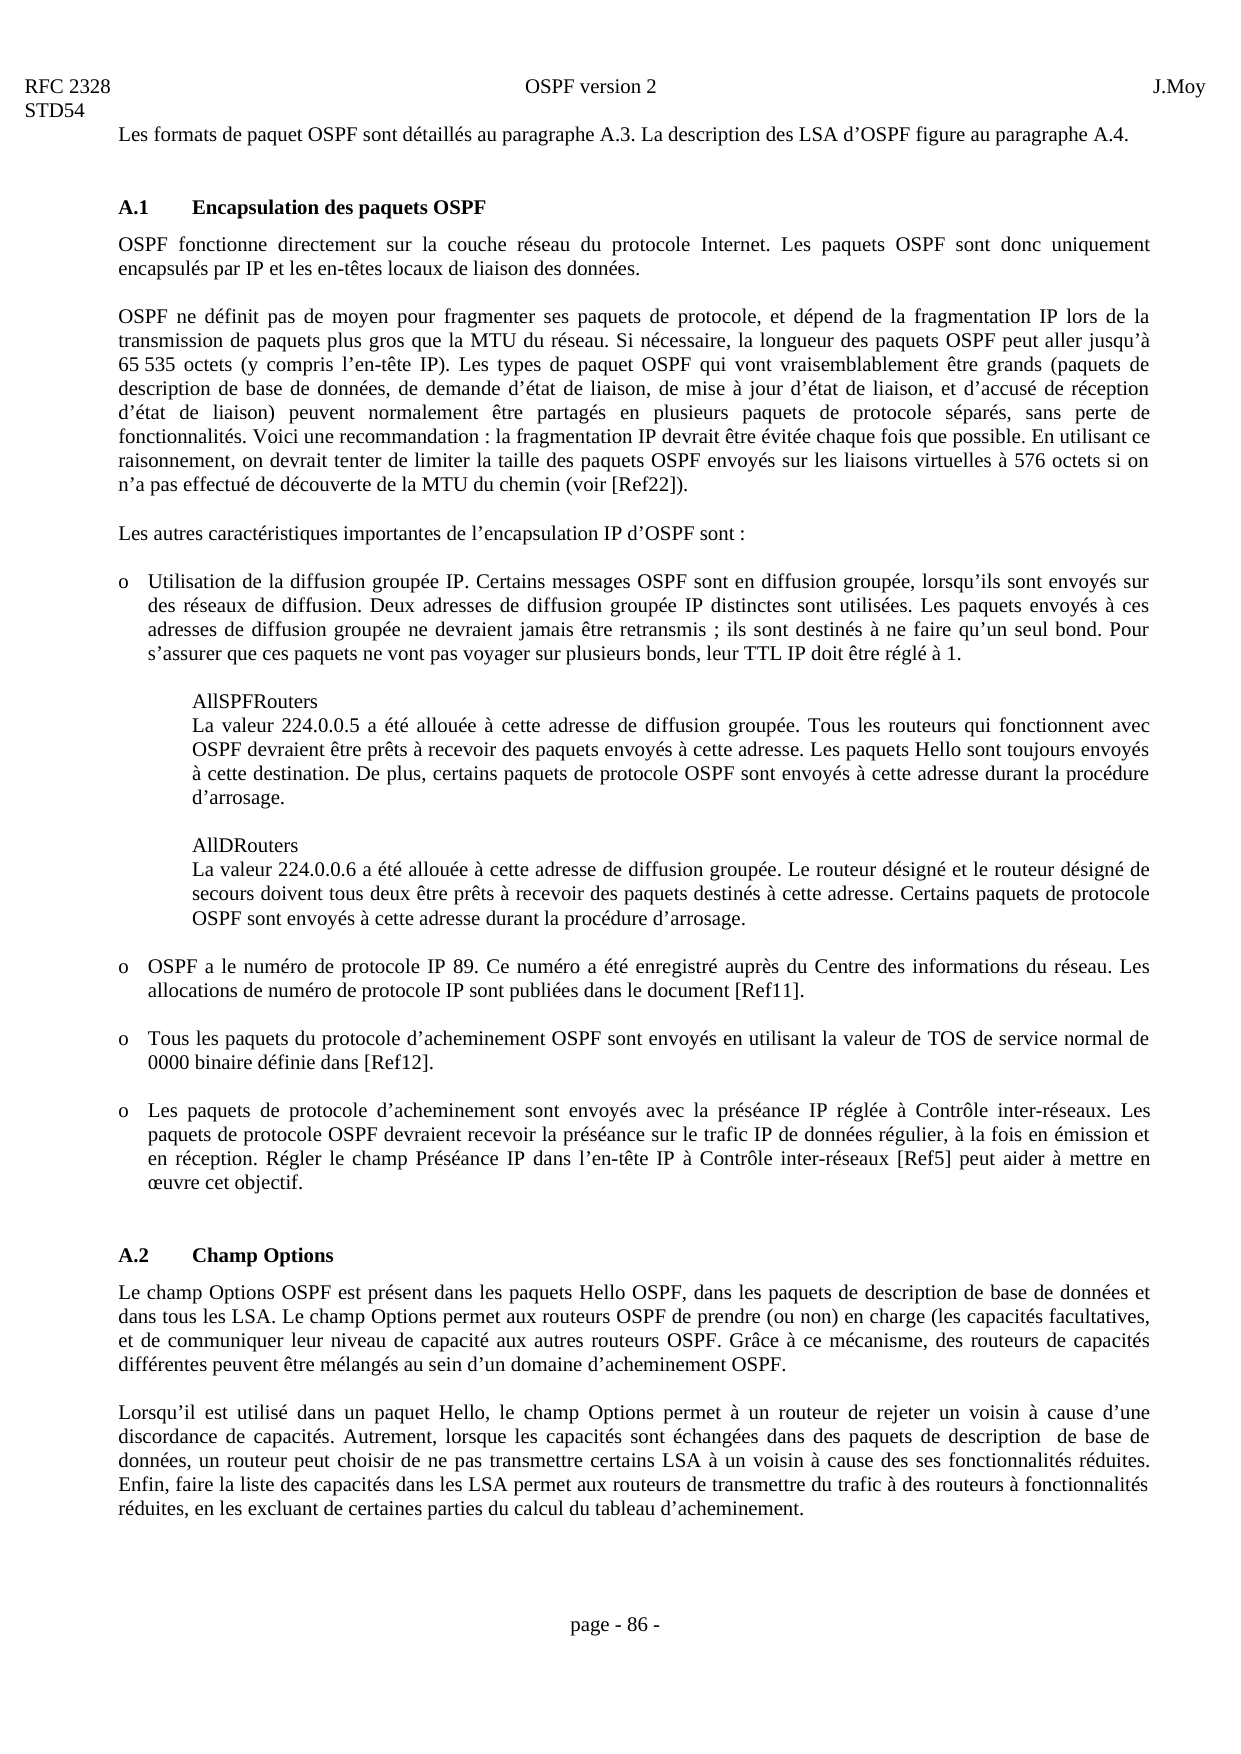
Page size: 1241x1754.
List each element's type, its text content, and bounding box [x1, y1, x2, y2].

text o OSPF a le numéro de protocole IP 89. Ce numéro a été enregistré auprès du Centre des informations du réseau. Les allocations de numéro de protocole IP sont publiées dans le document [Ref11]. [118, 953, 1152, 1002]
text OSPF ne définit pas de moyen pour fragmenter ses paquets de protocole, et dépend de la fragmentation IP lors de la transmission de paquets plus gros que la MTU du réseau. Si nécessaire, la longueur des paquets OSPF peut aller jusqu’à 65 535 octets (y compris l’en-tête IP). Les types de paquet OSPF qui vont vraisemblablement être grands (paquets de description de base de données, de demande d’état de liaison, de mise à jour d’état de liaison, et d’accusé de réception d’état de liaison) peuvent normalement être partagés en plusieurs paquets de protocole séparés, sans perte de fonctionnalités. Voici une recommandation : la fragmentation IP devrait être évitée chaque fois que possible. En utilisant ce raisonnement, on devrait tenter de limiter la taille des paquets OSPF envoyés sur les liaisons virtuelles à 576 octets si on n’a pas effectué de découverte de la MTU du chemin (voir [Ref22]). [118, 304, 1152, 496]
subtitle A.2 Champ Options [118, 1243, 1152, 1267]
text Les formats de paquet OSPF sont détaillés au paragraphe A.3. La description des LSA d’OSPF figure au paragraphe A.4. [118, 122, 1152, 146]
text o Tous les paquets du protocole d’acheminement OSPF sont envoyés en utilisant la valeur de TOS de service normal de 0000 binaire définie dans [Ref12]. [118, 1026, 1152, 1074]
text o Utilisation de la diffusion groupée IP. Certains messages OSPF sont en diffusion groupée, lorsqu’ils sont envoyés sur des réseaux de diffusion. Deux adresses de diffusion groupée IP distinctes sont utilisées. Les paquets envoyés à ces adresses de diffusion groupée ne devraient jamais être retransmis ; ils sont destinés à ne faire qu’un seul bond. Pour s’assurer que ces paquets ne vont pas voyager sur plusieurs bonds, leur TTL IP doit être réglé à 1. [118, 568, 1152, 665]
text Lorsqu’il est utilisé dans un paquet Hello, le champ Options permet à un routeur de rejeter un voisin à cause d’une discordance de capacités. Autrement, lorsque les capacités sont échangées dans des paquets de description de base de données, un routeur peut choisir de ne pas transmettre certains LSA à un voisin à cause des ses fonctionnalités réduites. Enfin, faire la liste des capacités dans les LSA permet aux routeurs de transmettre du trafic à des routeurs à fonctionnalités réduites, en les excluant de certaines parties du calcul du tableau d’acheminement. [118, 1400, 1152, 1520]
text Le champ Options OSPF est présent dans les paquets Hello OSPF, dans les paquets de description de base de données et dans tous les LSA. Le champ Options permet aux routeurs OSPF de prendre (ou non) en charge (les capacités facultatives, et de communiquer leur niveau de capacité aux autres routeurs OSPF. Grâce à ce mécanisme, des routeurs de capacités différentes peuvent être mélangés au sein d’un domaine d’acheminement OSPF. [118, 1280, 1152, 1376]
text Les autres caractéristiques importantes de l’encapsulation IP d’OSPF sont : [118, 520, 1152, 544]
text AllSPFRouters [192, 689, 1152, 713]
text La valeur 224.0.0.6 a été allouée à cette adresse de diffusion groupée. Le routeur désigné et le routeur désigné de secours doivent tous deux être prêts à recevoir des paquets destinés à cette adresse. Certains paquets de protocole OSPF sont envoyés à cette adresse durant la procédure d’arrosage. [192, 857, 1152, 929]
text OSPF fonctionne directement sur la couche réseau du protocole Internet. Les paquets OSPF sont donc uniquement encapsulés par IP et les en-têtes locaux de liaison des données. [118, 232, 1152, 280]
text AllDRouters [192, 833, 1152, 857]
text o Les paquets de protocole d’acheminement sont envoyés avec la préséance IP réglée à Contrôle inter-réseaux. Les paquets de protocole OSPF devraient recevoir la préséance sur le trafic IP de données régulier, à la fois en émission et en réception. Régler le champ Préséance IP dans l’en-tête IP à Contrôle inter-réseaux [Ref5] peut aider à mettre en œuvre cet objectif. [118, 1098, 1152, 1194]
text La valeur 224.0.0.5 a été allouée à cette adresse de diffusion groupée. Tous les routeurs qui fonctionnent avec OSPF devraient être prêts à recevoir des paquets envoyés à cette adresse. Les paquets Hello sont toujours envoyés à cette destination. De plus, certains paquets de protocole OSPF sont envoyés à cette adresse durant la procédure d’arrosage. [192, 713, 1152, 809]
subtitle A.1 Encapsulation des paquets OSPF [118, 195, 1152, 219]
